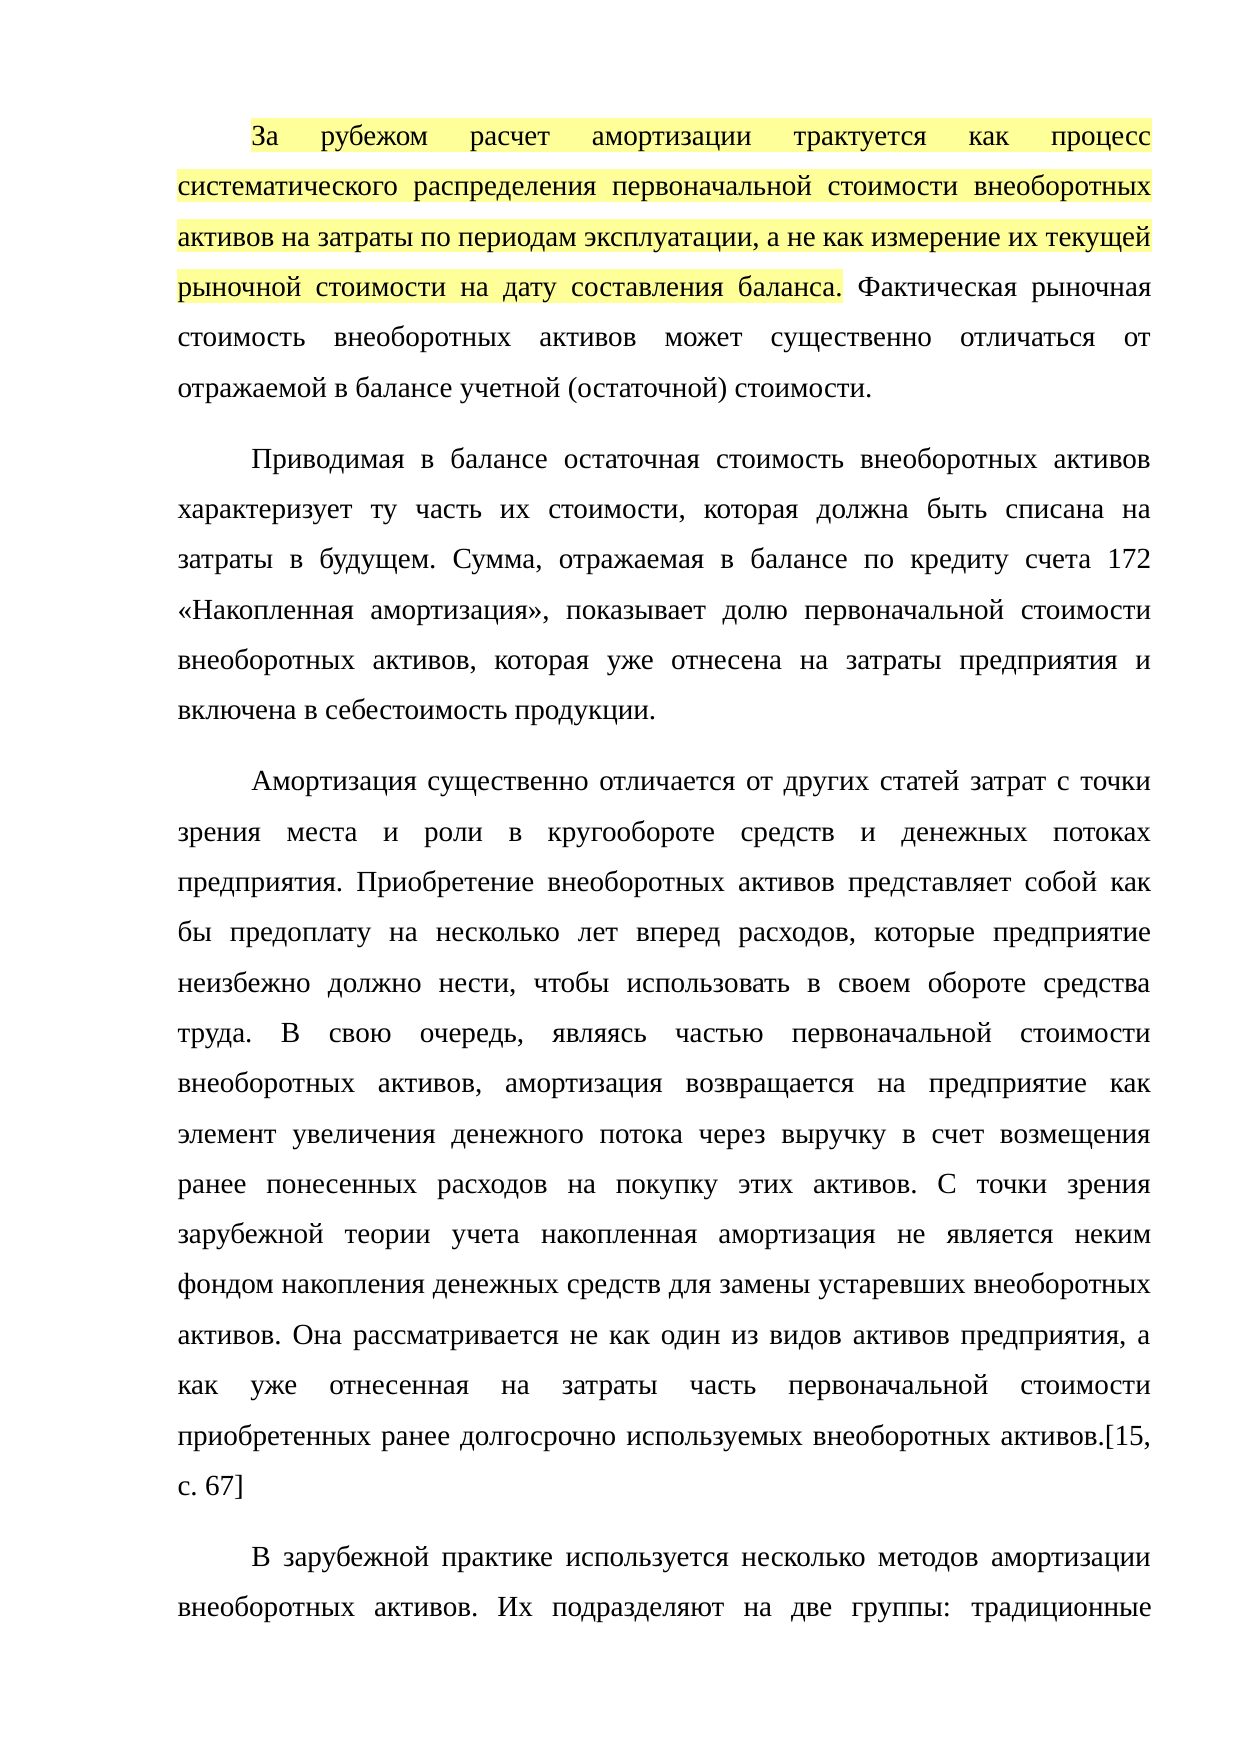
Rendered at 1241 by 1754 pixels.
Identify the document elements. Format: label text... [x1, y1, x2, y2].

text Амортизация существенно отличается от других статей затрат с точки зрения места и роли в кругообороте средств и денежных потоках предприятия. Приобретение внеоборотных активов представляет собой как бы предоплату на несколько лет вперед расходов, которые предприятие неизбежно должно нести, чтобы использовать в своем обороте средства труда. В свою очередь, являясь частью первоначальной стоимости внеоборотных активов, амортизация возвращается на предприятие как элемент увеличения денежного потока через выручку в счет возмещения ранее понесенных расходов на покупку этих активов. С точки зрения зарубежной теории учета накопленная амортизация не является неким фондом накопления денежных средств для замены устаревших внеоборотных активов. Она рассматривается не как один из видов активов предприятия, а как уже отнесенная на затраты часть первоначальной стоимости приобретенных ранее долгосрочно используемых внеоборотных активов.[15, с. 67] [177, 763, 1152, 1501]
text За рубежом расчет амортизации трактуется как процесс систематического распределения первоначальной стоимости внеоборотных активов на затраты по периодам эксплуатации, а не как измерение их текущей рыночной стоимости на дату составления баланса. Фактическая рыночная стоимость внеоборотных активов может существенно отличаться от отражаемой в балансе учетной (остаточной) стоимости. [177, 118, 1152, 403]
text В зарубежной практике используется несколько методов амортизации внеоборотных активов. Их подразделяют на две группы: традиционные [177, 1539, 1152, 1623]
text Приводимая в балансе остаточная стоимость внеоборотных активов характеризует ту часть их стоимости, которая должна быть списана на затраты в будущем. Сумма, отражаемая в балансе по кредиту счета 172 «Накопленная амортизация», показывает долю первоначальной стоимости внеоборотных активов, которая уже отнесена на затраты предприятия и включена в себестоимость продукции. [177, 441, 1152, 726]
